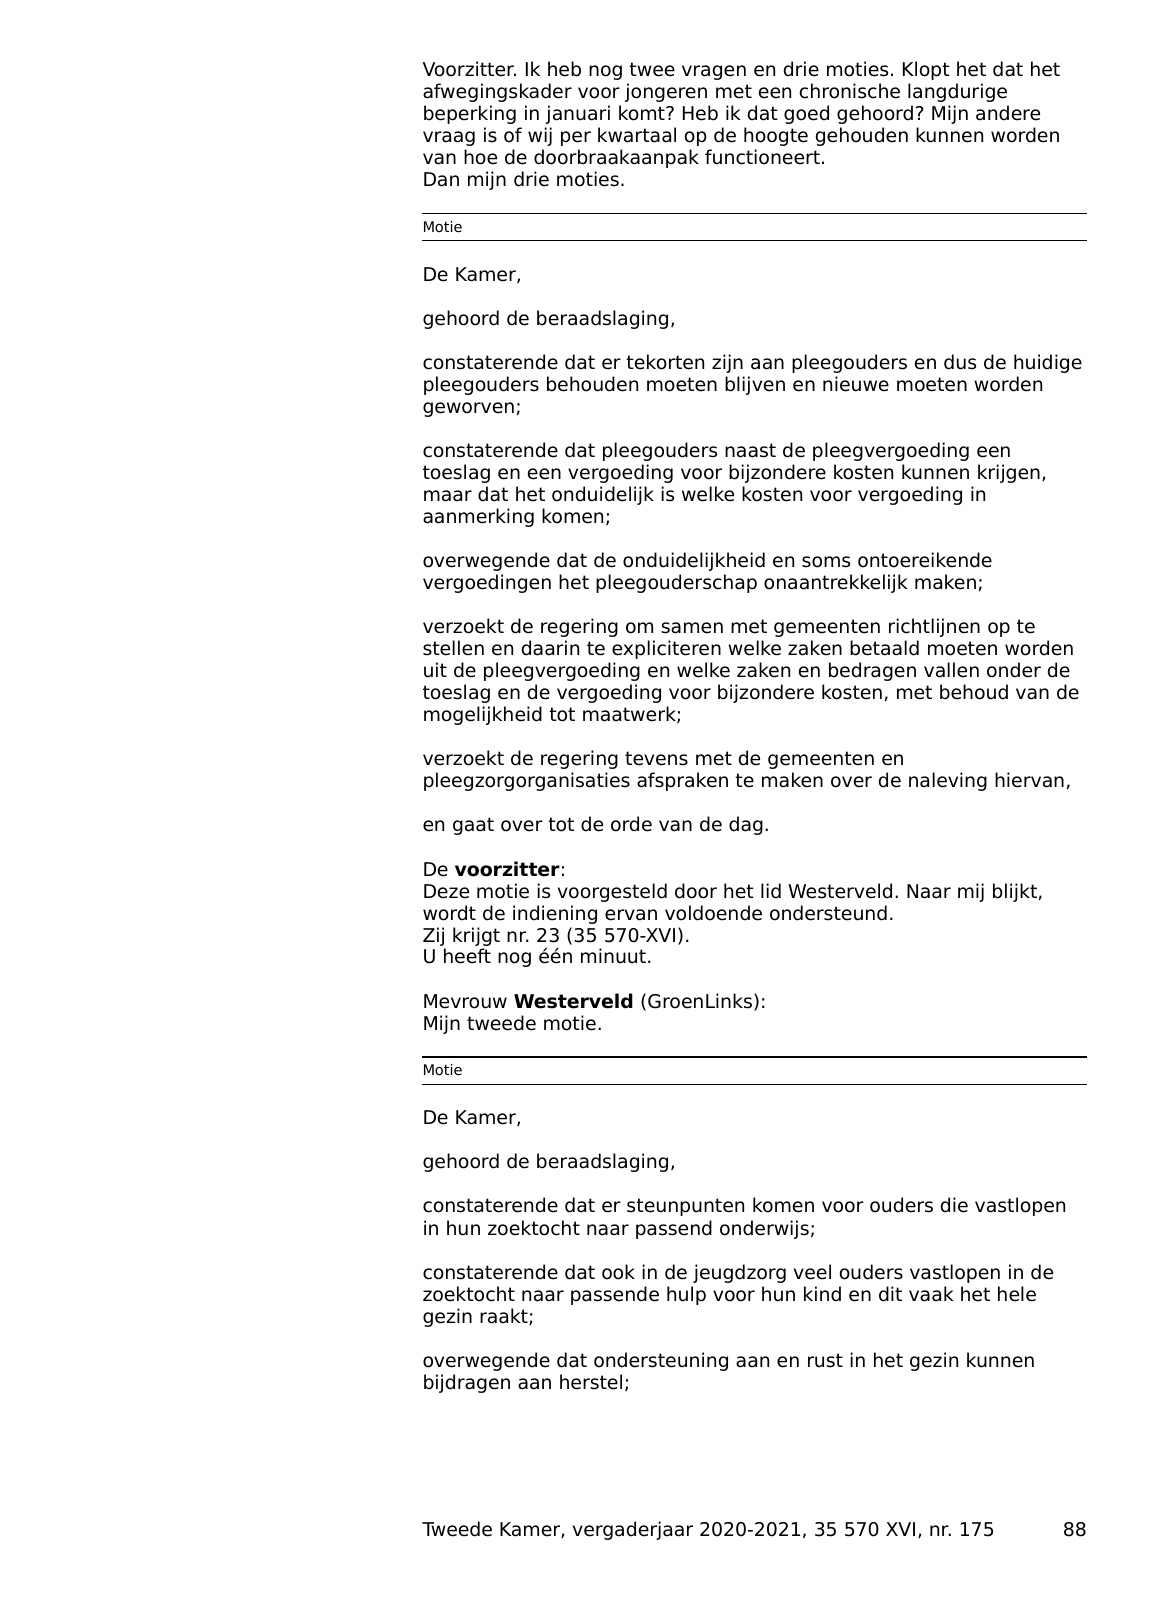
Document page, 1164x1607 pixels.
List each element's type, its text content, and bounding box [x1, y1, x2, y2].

text gehoord de beraadslaging, [422, 1151, 1087, 1173]
text overwegende dat ondersteuning aan en rust in het gezin kunnen bijdragen aan herstel; [422, 1350, 1087, 1394]
table_header Motie [422, 1058, 1087, 1084]
text Mevrouw Westerveld (GroenLinks): [422, 991, 1087, 1013]
text U heeft nog één minuut. [422, 946, 1087, 968]
text constaterende dat ook in de jeugdzorg veel ouders vastlopen in de zoektocht naar passende hulp voor hun kind en dit vaak het hele gezin raakt; [422, 1262, 1087, 1327]
text overwegende dat de onduidelijkheid en soms ontoereikende vergoedingen het pleegouderschap onaantrekkelijk maken; [422, 550, 1087, 594]
table_header Motie [422, 214, 1087, 240]
text constaterende dat er tekorten zijn aan pleegouders en dus de huidige pleegouders behouden moeten blijven en nieuwe moeten worden geworven; [422, 352, 1087, 418]
text Voorzitter. Ik heb nog twee vragen en drie moties. Klopt het dat het afwegingskader voor jongeren met een chronische langdurige beperking in januari komt? Heb ik dat goed gehoord? Mijn andere vraag is of wij per kwartaal op de hoogte gehouden kunnen worden van hoe de doorbraakaanpak functioneert. [422, 59, 1087, 169]
text en gaat over tot de orde van de dag. [422, 814, 1087, 836]
text constaterende dat pleegouders naast de pleegvergoeding een toeslag en een vergoeding voor bijzondere kosten kunnen krijgen, maar dat het onduidelijk is welke kosten voor vergoeding in aanmerking komen; [422, 440, 1087, 528]
text De voorzitter: [422, 858, 1087, 881]
text De Kamer, [422, 1107, 1087, 1129]
text Dan mijn drie moties. [422, 169, 1087, 191]
text Zij krijgt nr. 23 (35 570-XVI). [422, 924, 1087, 946]
text Deze motie is voorgesteld door het lid Westerveld. Naar mij blijkt, wordt de indiening ervan voldoende ondersteund. [422, 881, 1087, 924]
text verzoekt de regering tevens met de gemeenten en pleegzorgorganisaties afspraken te maken over de naleving hiervan, [422, 748, 1087, 792]
text verzoekt de regering om samen met gemeenten richtlijnen op te stellen en daarin te expliciteren welke zaken betaald moeten worden uit de pleegvergoeding en welke zaken en bedragen vallen onder de toeslag en de vergoeding voor bijzondere kosten, met behoud van de mogelijkheid tot maatwerk; [422, 616, 1087, 726]
text De Kamer, [422, 263, 1087, 285]
text gehoord de beraadslaging, [422, 308, 1087, 329]
text Mijn tweede motie. [422, 1013, 1087, 1034]
text constaterende dat er steunpunten komen voor ouders die vastlopen in hun zoektocht naar passend onderwijs; [422, 1195, 1087, 1239]
